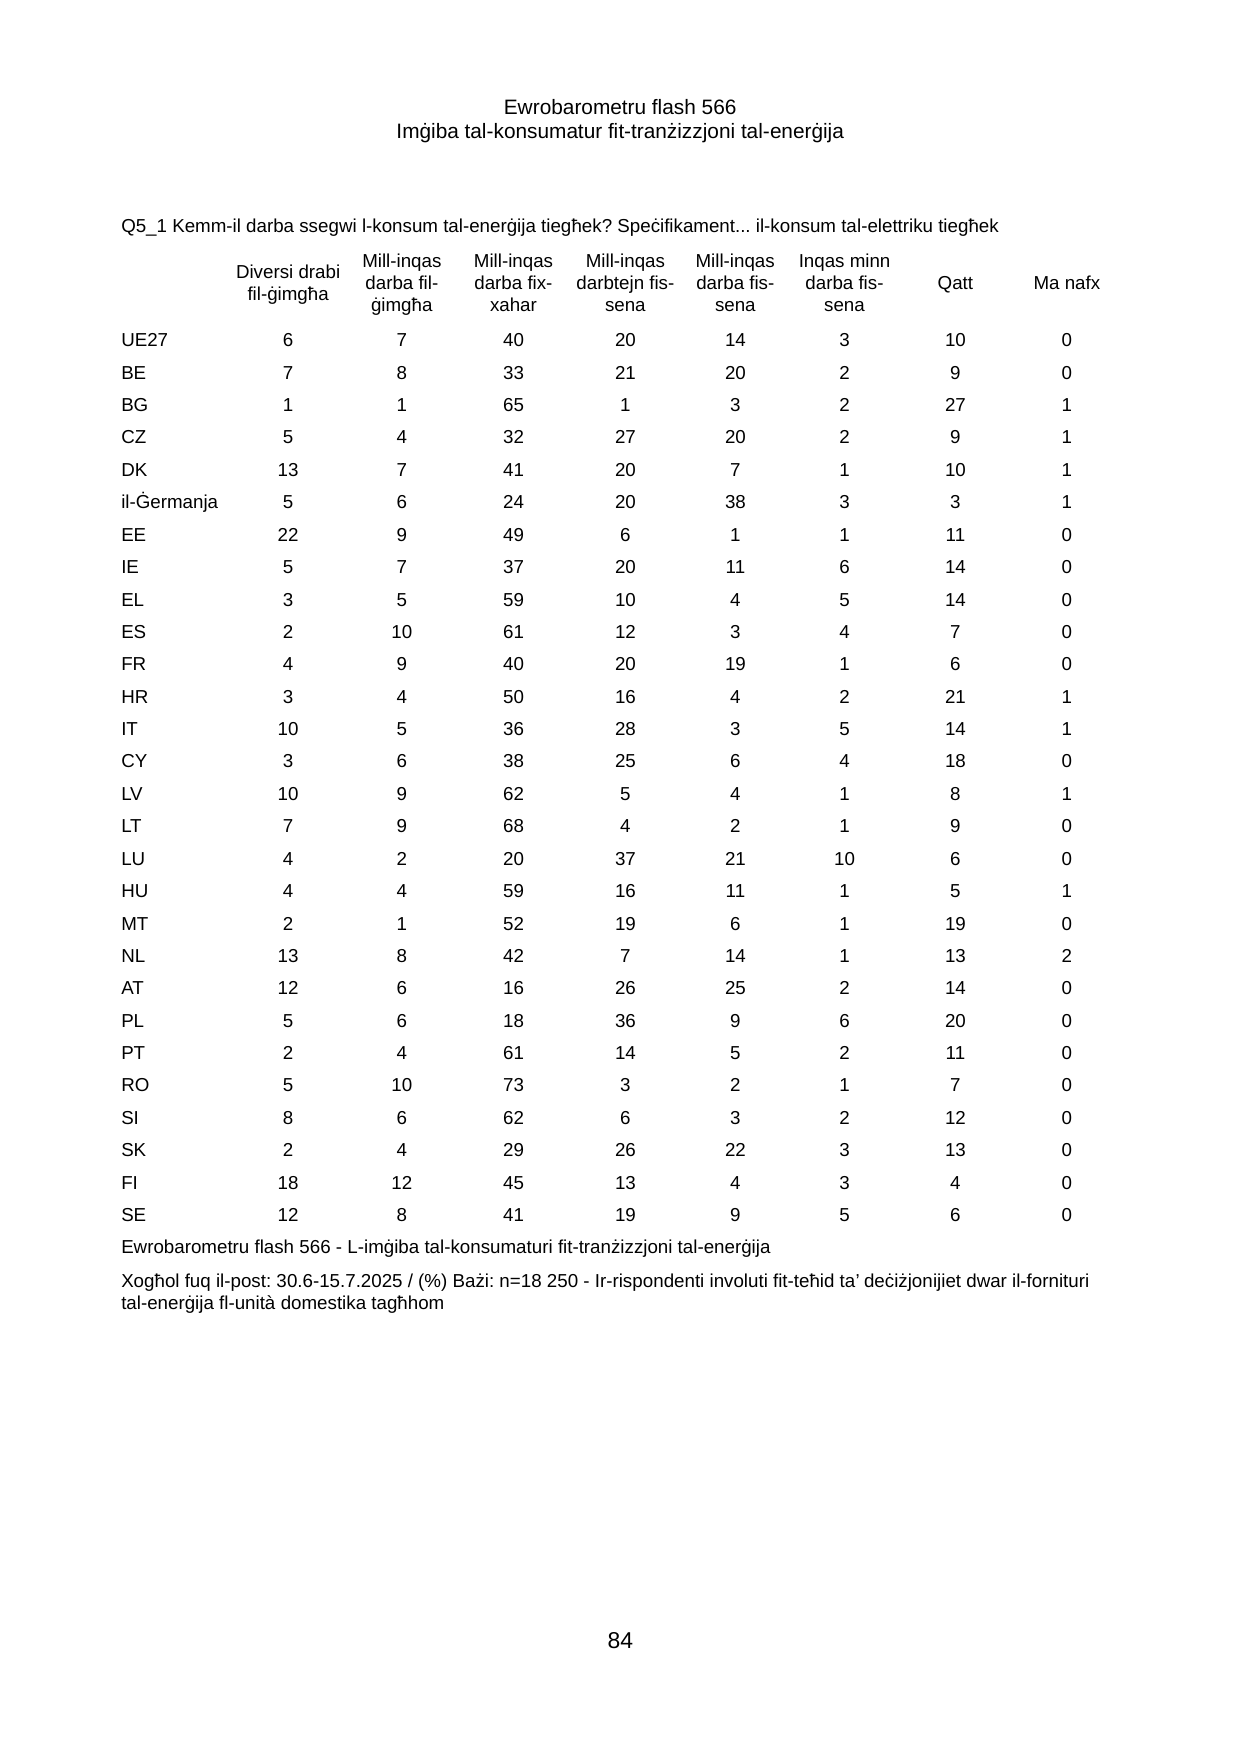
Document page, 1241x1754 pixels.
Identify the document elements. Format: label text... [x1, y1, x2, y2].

table_cell 0 [1011, 1036, 1122, 1069]
table_cell 21 [680, 842, 790, 874]
table_cell 13 [229, 939, 346, 972]
table_cell 5 [229, 1069, 346, 1101]
table_cell 20 [570, 324, 680, 356]
table_header Q5_1 Kemm-il darba ssegwi l-konsum tal-enerġija tiegħek? Speċifikament... il-konsum tal-elettriku tiegħek [118, 209, 1122, 241]
table_cell 38 [457, 745, 570, 777]
table_cell 5 [899, 875, 1011, 907]
table_cell 20 [570, 486, 680, 518]
table_cell 7 [680, 453, 790, 486]
table_cell LU [118, 842, 229, 874]
table_cell 9 [346, 648, 457, 680]
table_cell 8 [346, 939, 457, 972]
table_cell 1 [1011, 486, 1122, 518]
table_cell 14 [899, 972, 1011, 1004]
table_cell 22 [229, 518, 346, 551]
table_cell 1 [790, 648, 899, 680]
table_cell 12 [899, 1101, 1011, 1134]
table_cell 0 [1011, 324, 1122, 356]
table_cell 0 [1011, 1101, 1122, 1134]
table_cell 0 [1011, 518, 1122, 551]
table_cell Diversi drabi fil-ġimgħa [229, 241, 346, 324]
table_cell 5 [229, 421, 346, 453]
table_cell 2 [790, 421, 899, 453]
table_cell 2 [346, 842, 457, 874]
table_cell 2 [229, 1134, 346, 1166]
table_cell 13 [899, 939, 1011, 972]
table_cell 4 [680, 583, 790, 615]
table_cell 7 [229, 356, 346, 388]
table_cell 3 [680, 615, 790, 648]
table_cell 10 [899, 324, 1011, 356]
table_cell 3 [790, 1166, 899, 1198]
table_cell 20 [570, 648, 680, 680]
table_cell 6 [899, 648, 1011, 680]
table_cell 6 [790, 551, 899, 583]
table_cell 6 [346, 1004, 457, 1036]
table_cell 20 [570, 551, 680, 583]
table_cell 14 [899, 551, 1011, 583]
table_cell 2 [790, 972, 899, 1004]
table_cell 16 [570, 875, 680, 907]
table_cell BG [118, 389, 229, 421]
table_cell 8 [229, 1101, 346, 1134]
table_cell 1 [1011, 389, 1122, 421]
table_cell 1 [790, 453, 899, 486]
table_cell 4 [790, 615, 899, 648]
table_cell 18 [457, 1004, 570, 1036]
table_cell 9 [680, 1004, 790, 1036]
table_cell AT [118, 972, 229, 1004]
table_cell 25 [570, 745, 680, 777]
table_cell LV [118, 777, 229, 810]
table_cell 4 [680, 680, 790, 712]
table_cell 9 [899, 421, 1011, 453]
table_cell 14 [680, 939, 790, 972]
table_cell DK [118, 453, 229, 486]
table_cell 19 [680, 648, 790, 680]
table_cell 14 [570, 1036, 680, 1069]
table_cell 12 [229, 972, 346, 1004]
table_cell 3 [680, 389, 790, 421]
table_cell 1 [790, 518, 899, 551]
table_cell 6 [229, 324, 346, 356]
table_cell 4 [229, 842, 346, 874]
table_cell 1 [790, 907, 899, 939]
table_cell 1 [1011, 777, 1122, 810]
table_cell 21 [570, 356, 680, 388]
table_cell 1 [790, 810, 899, 842]
table_cell 5 [790, 713, 899, 745]
table_cell 20 [899, 1004, 1011, 1036]
table_cell 6 [790, 1004, 899, 1036]
table_cell Ewrobarometru flash 566 - L-imġiba tal-konsumaturi fit-tranżizzjoni tal-enerġija [118, 1231, 1122, 1263]
table_cell 1 [346, 389, 457, 421]
table_cell 19 [899, 907, 1011, 939]
table_cell 26 [570, 972, 680, 1004]
table_cell MT [118, 907, 229, 939]
table_cell 22 [680, 1134, 790, 1166]
table_cell 29 [457, 1134, 570, 1166]
table_cell 26 [570, 1134, 680, 1166]
table_cell [118, 241, 229, 324]
table_cell 1 [229, 389, 346, 421]
table_cell 2 [680, 810, 790, 842]
table_cell 6 [899, 842, 1011, 874]
table_cell 52 [457, 907, 570, 939]
table_cell 27 [899, 389, 1011, 421]
table_cell 6 [570, 1101, 680, 1134]
table_cell 1 [790, 939, 899, 972]
table_cell 28 [570, 713, 680, 745]
table_cell 1 [1011, 421, 1122, 453]
table_cell 42 [457, 939, 570, 972]
table_cell 0 [1011, 810, 1122, 842]
table_cell 16 [570, 680, 680, 712]
table_cell 2 [229, 615, 346, 648]
table_cell EE [118, 518, 229, 551]
table_cell 1 [680, 518, 790, 551]
table_cell 4 [680, 1166, 790, 1198]
table_cell 1 [1011, 453, 1122, 486]
table_cell 9 [899, 356, 1011, 388]
table_cell 24 [457, 486, 570, 518]
table_cell 33 [457, 356, 570, 388]
table_cell 20 [457, 842, 570, 874]
table_cell 45 [457, 1166, 570, 1198]
table_cell 59 [457, 583, 570, 615]
table_cell 49 [457, 518, 570, 551]
table_cell Inqas minn darba fis-sena [790, 241, 899, 324]
table_cell 6 [680, 907, 790, 939]
table_cell 6 [346, 1101, 457, 1134]
table_cell 6 [680, 745, 790, 777]
table_cell 0 [1011, 648, 1122, 680]
table_cell 0 [1011, 972, 1122, 1004]
table_cell 5 [680, 1036, 790, 1069]
table_cell 9 [346, 777, 457, 810]
table_cell 59 [457, 875, 570, 907]
table_cell 65 [457, 389, 570, 421]
table_cell 4 [570, 810, 680, 842]
table_cell 4 [346, 421, 457, 453]
table_cell 3 [570, 1069, 680, 1101]
table_cell 13 [570, 1166, 680, 1198]
table_cell 6 [346, 745, 457, 777]
table_cell 4 [346, 1036, 457, 1069]
table_cell 16 [457, 972, 570, 1004]
table_cell 40 [457, 648, 570, 680]
table_cell 2 [1011, 939, 1122, 972]
table_cell 5 [229, 551, 346, 583]
table_cell 4 [346, 680, 457, 712]
table_cell 0 [1011, 842, 1122, 874]
table_cell 73 [457, 1069, 570, 1101]
table_cell 5 [346, 713, 457, 745]
table_cell 1 [570, 389, 680, 421]
table_cell 41 [457, 1199, 570, 1231]
table_cell FR [118, 648, 229, 680]
table_cell SI [118, 1101, 229, 1134]
table_cell FI [118, 1166, 229, 1198]
table_cell 32 [457, 421, 570, 453]
table_cell LT [118, 810, 229, 842]
table_cell 0 [1011, 907, 1122, 939]
table_cell 41 [457, 453, 570, 486]
table_cell 1 [346, 907, 457, 939]
table_cell 13 [899, 1134, 1011, 1166]
table_cell 6 [899, 1199, 1011, 1231]
table_cell 13 [229, 453, 346, 486]
table_cell 3 [680, 1101, 790, 1134]
table_cell 14 [680, 324, 790, 356]
table_cell CZ [118, 421, 229, 453]
table_cell SE [118, 1199, 229, 1231]
table_cell 36 [457, 713, 570, 745]
table_cell SK [118, 1134, 229, 1166]
table_cell 7 [346, 551, 457, 583]
table_cell 50 [457, 680, 570, 712]
table_cell 61 [457, 1036, 570, 1069]
table_cell Mill-inqas darba fix-xahar [457, 241, 570, 324]
table_cell CY [118, 745, 229, 777]
table_cell 9 [899, 810, 1011, 842]
table_cell 7 [570, 939, 680, 972]
table_cell 5 [790, 1199, 899, 1231]
table_cell 10 [790, 842, 899, 874]
table_cell 5 [570, 777, 680, 810]
table_cell 0 [1011, 551, 1122, 583]
table_cell 27 [570, 421, 680, 453]
table_cell 1 [790, 875, 899, 907]
table_cell PL [118, 1004, 229, 1036]
table_cell 0 [1011, 745, 1122, 777]
table_cell 7 [229, 810, 346, 842]
table_cell 3 [790, 1134, 899, 1166]
table_cell RO [118, 1069, 229, 1101]
table_cell NL [118, 939, 229, 972]
table_cell 2 [790, 389, 899, 421]
table_cell 10 [899, 453, 1011, 486]
table_cell Ma nafx [1011, 241, 1122, 324]
table_cell 1 [790, 1069, 899, 1101]
table_cell 10 [346, 615, 457, 648]
table_cell 8 [346, 1199, 457, 1231]
table_cell 7 [899, 615, 1011, 648]
table_cell 1 [1011, 875, 1122, 907]
table_cell 8 [346, 356, 457, 388]
table_cell 2 [229, 1036, 346, 1069]
table_cell 3 [899, 486, 1011, 518]
table_cell 6 [346, 486, 457, 518]
table_cell 3 [229, 680, 346, 712]
table_cell 6 [570, 518, 680, 551]
table_cell 0 [1011, 1134, 1122, 1166]
table_cell 4 [680, 777, 790, 810]
table_cell 7 [899, 1069, 1011, 1101]
table_cell HR [118, 680, 229, 712]
table_cell 9 [346, 810, 457, 842]
table_cell 2 [790, 356, 899, 388]
table_cell 37 [570, 842, 680, 874]
table_cell 0 [1011, 583, 1122, 615]
table_cell 10 [229, 777, 346, 810]
table_cell 25 [680, 972, 790, 1004]
table_cell 5 [790, 583, 899, 615]
table_cell 68 [457, 810, 570, 842]
table_cell BE [118, 356, 229, 388]
table_cell 2 [680, 1069, 790, 1101]
table_cell 0 [1011, 1166, 1122, 1198]
table_cell 7 [346, 324, 457, 356]
table_cell 3 [680, 713, 790, 745]
table_cell EL [118, 583, 229, 615]
table_cell Xogħol fuq il-post: 30.6-15.7.2025 / (%) Bażi: n=18 250 - Ir-rispondenti involuti fit-teħid ta’ deċiżjonijiet dwar il-fornituri tal-enerġija fl-unità domestika tagħhom [118, 1263, 1122, 1321]
table_cell 38 [680, 486, 790, 518]
table_cell 19 [570, 907, 680, 939]
table_cell 10 [346, 1069, 457, 1101]
table_cell 8 [899, 777, 1011, 810]
table_cell 18 [229, 1166, 346, 1198]
table_cell IT [118, 713, 229, 745]
table_cell 14 [899, 583, 1011, 615]
table_cell 20 [680, 356, 790, 388]
table_cell 10 [229, 713, 346, 745]
table_cell 12 [229, 1199, 346, 1231]
table_cell il-Ġermanja [118, 486, 229, 518]
table_cell 40 [457, 324, 570, 356]
table_cell 61 [457, 615, 570, 648]
table_cell 3 [229, 745, 346, 777]
table_cell 4 [790, 745, 899, 777]
table_cell 9 [680, 1199, 790, 1231]
table_cell 1 [1011, 680, 1122, 712]
table_cell 5 [229, 1004, 346, 1036]
table_cell 2 [229, 907, 346, 939]
table_cell 4 [346, 1134, 457, 1166]
table_cell 4 [229, 875, 346, 907]
table_cell 0 [1011, 1004, 1122, 1036]
table_cell 11 [680, 551, 790, 583]
table_cell 7 [346, 453, 457, 486]
table_cell UE27 [118, 324, 229, 356]
table_cell IE [118, 551, 229, 583]
table_cell 2 [790, 1036, 899, 1069]
table_cell 6 [346, 972, 457, 1004]
table_cell 12 [346, 1166, 457, 1198]
table_cell 10 [570, 583, 680, 615]
table_cell 0 [1011, 1069, 1122, 1101]
table_cell 0 [1011, 1199, 1122, 1231]
table_cell 20 [680, 421, 790, 453]
table_cell ES [118, 615, 229, 648]
table_cell 11 [899, 518, 1011, 551]
table_cell 5 [229, 486, 346, 518]
table_cell 0 [1011, 356, 1122, 388]
table_cell 0 [1011, 615, 1122, 648]
table_cell Mill-inqas darbtejn fis-sena [570, 241, 680, 324]
table_cell 3 [790, 324, 899, 356]
table_cell 2 [790, 680, 899, 712]
table_cell 1 [790, 777, 899, 810]
table_cell Mill-inqas darba fil-ġimgħa [346, 241, 457, 324]
table_cell 11 [899, 1036, 1011, 1069]
table_cell 3 [790, 486, 899, 518]
table_cell 2 [790, 1101, 899, 1134]
table_cell 5 [346, 583, 457, 615]
table_cell 14 [899, 713, 1011, 745]
table_cell PT [118, 1036, 229, 1069]
table_cell 37 [457, 551, 570, 583]
table_cell HU [118, 875, 229, 907]
table_cell 19 [570, 1199, 680, 1231]
table_cell 4 [229, 648, 346, 680]
table_cell 11 [680, 875, 790, 907]
table_cell 21 [899, 680, 1011, 712]
table_cell 4 [346, 875, 457, 907]
table_cell 4 [899, 1166, 1011, 1198]
table_cell 36 [570, 1004, 680, 1036]
table_cell 20 [570, 453, 680, 486]
table_cell Qatt [899, 241, 1011, 324]
table_cell 1 [1011, 713, 1122, 745]
table_cell 62 [457, 1101, 570, 1134]
table_cell 62 [457, 777, 570, 810]
table_cell Mill-inqas darba fis-sena [680, 241, 790, 324]
table_cell 18 [899, 745, 1011, 777]
table_cell 9 [346, 518, 457, 551]
table_cell 12 [570, 615, 680, 648]
table_cell 3 [229, 583, 346, 615]
